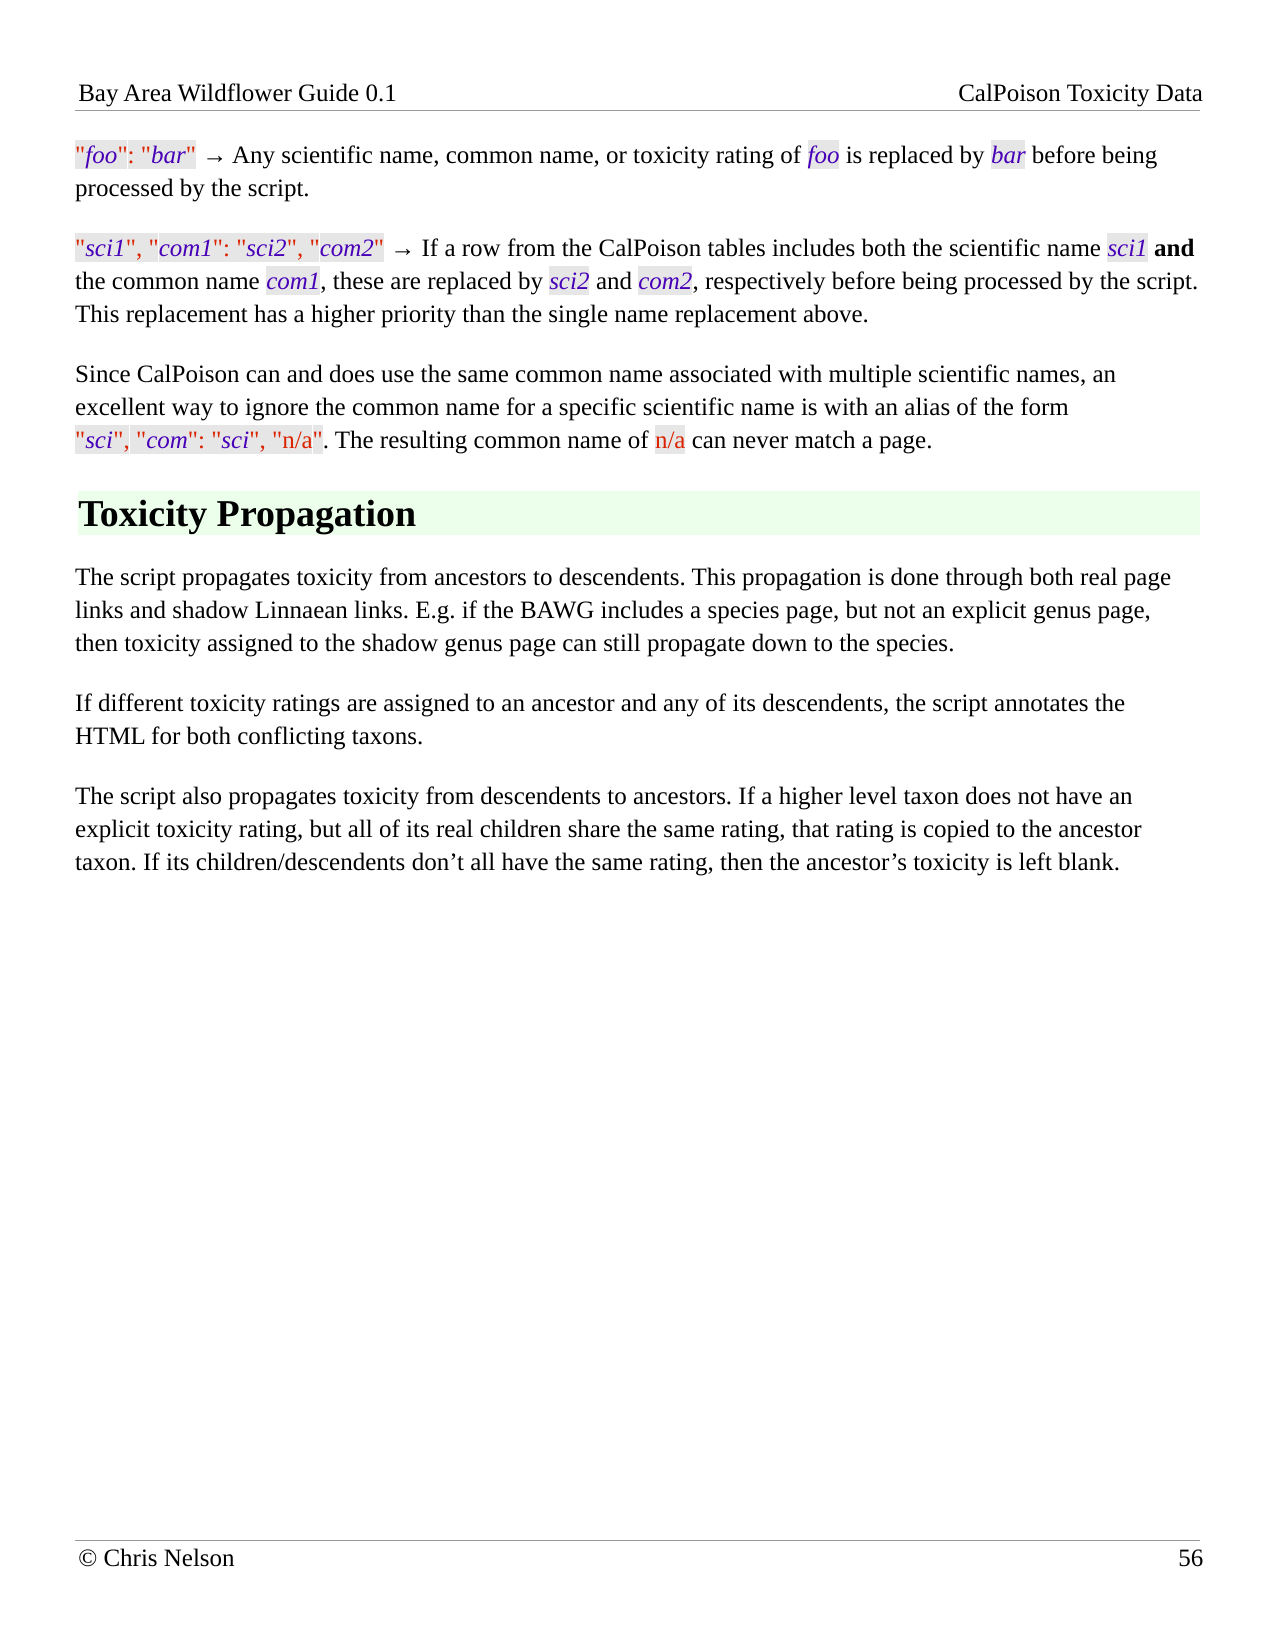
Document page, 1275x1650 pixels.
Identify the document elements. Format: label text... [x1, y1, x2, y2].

text The script propagates toxicity from ancestors to descendents. This propagation is done through both real page links and shadow Linnaean links. E.g. if the BAWG includes a species page, but not an explicit genus page, then toxicity assigned to the shadow genus page can still propagate down to the species. [75, 562, 1200, 656]
text "sci1", "com1": "sci2", "com2" → If a row from the CalPoison tables includes both the scientific name sci1 and the common name com1, these are replaced by sci2 and com2, respectively before being processed by the script. This replacement has a higher priority than the single name replacement above. [75, 233, 1200, 328]
text If different toxicity ratings are assigned to an ancestor and any of its descendents, the script annotates the HTML for both conflicting taxons. [75, 688, 1200, 749]
text Since CalPoison can and does use the same common name associated with multiple scientific names, an excellent way to ignore the common name for a specific scientific name is with an alias of the form "sci", "com": "sci", "n/a". The resulting common name of n/a can never match a page. [75, 359, 1200, 454]
text "foo": "bar" → Any scientific name, common name, or toxicity rating of foo is replaced by bar before being processed by the script. [75, 140, 1200, 202]
subtitle Toxicity Propagation [78, 491, 1200, 535]
text The script also propagates toxicity from descendents to ancestors. If a higher level taxon does not have an explicit toxicity rating, but all of its real children share the same rating, that rating is copied to the ancestor taxon. If its children/descendents don’t all have the same rating, then the ancestor’s toxicity is left blank. [75, 781, 1200, 876]
